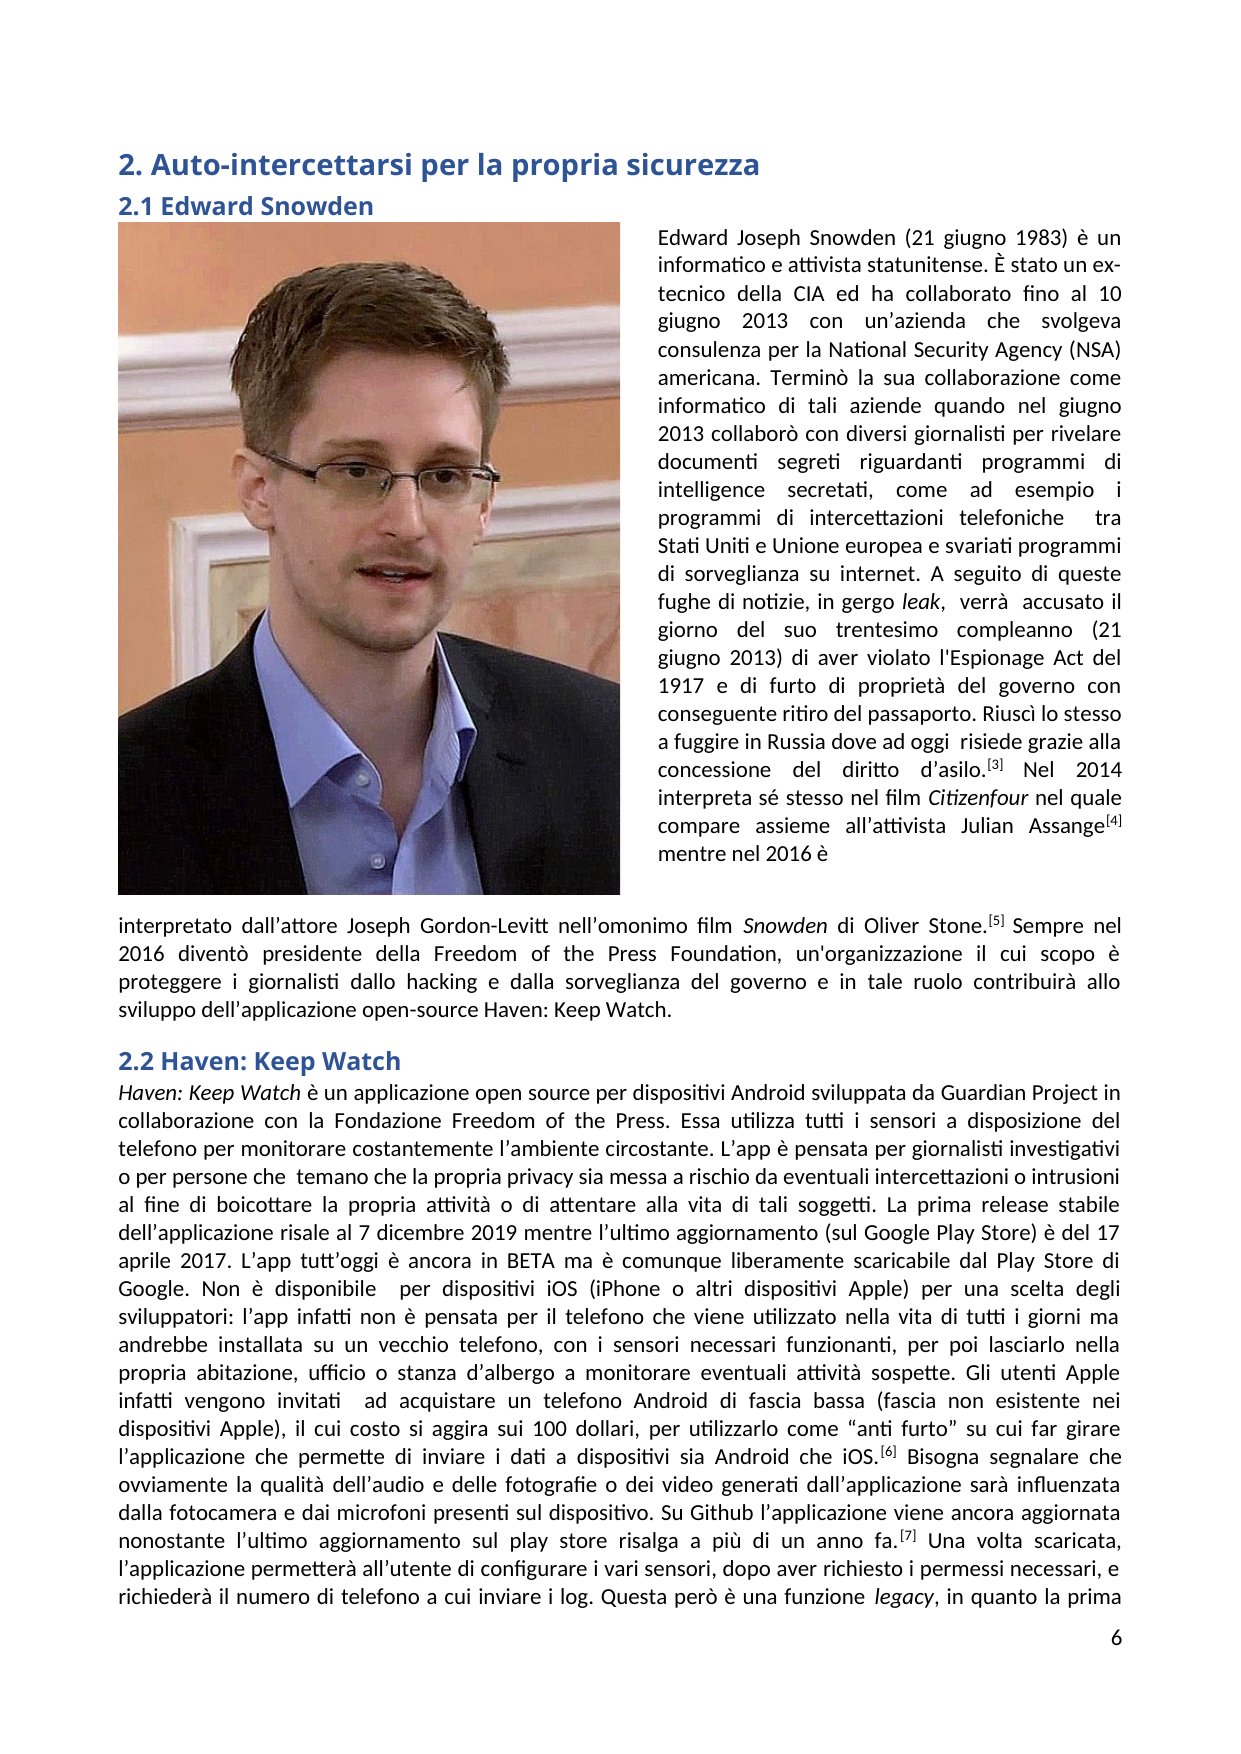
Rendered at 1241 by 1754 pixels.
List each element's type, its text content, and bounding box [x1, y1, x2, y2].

text Edward Joseph Snowden (21 giugno 1983) è un informatico e attivista statunitense. È stato un ex-tecnico della CIA ed ha collaborato fino al 10 giugno 2013 con un’azienda che svolgeva consulenza per la National Security Agency (NSA) americana. Terminò la sua collaborazione come informatico di tali aziende quando nel giugno 2013 collaborò con diversi giornalisti per rivelare documenti segreti riguardanti programmi di intelligence secretati, come ad esempio i programmi di intercettazioni telefoniche tra Stati Uniti e Unione europea e svariati programmi di sorveglianza su internet. A seguito di queste fughe di notizie, in gergo leak, verrà accusato il giorno del suo trentesimo compleanno (21 giugno 2013) di aver violato l'Espionage Act del 1917 e di furto di proprietà del governo con conseguente ritiro del passaporto. Riuscì lo stesso a fuggire in Russia dove ad oggi risiede grazie alla concessione del diritto d’asilo.[3] Nel 2014 interpreta sé stesso nel film Citizenfour nel quale compare assieme all’attivista Julian Assange[4] mentre nel 2016 è [658, 223, 1122, 867]
subtitle 2. Auto-intercettarsi per la propria sicurezza [118, 145, 1122, 184]
subtitle 2.2 Haven: Keep Watch [118, 1044, 1122, 1078]
text interpretato dall’attore Joseph Gordon-Levitt nell’omonimo film Snowden di Oliver Stone.[5] Sempre nel 2016 diventò presidente della Freedom of the Press Foundation, un'organizzazione il cui scopo è proteggere i giornalisti dallo hacking e dalla sorveglianza del governo e in tale ruolo contribuirà allo sviluppo dell’applicazione open-source Haven: Keep Watch. [118, 911, 1122, 1023]
subtitle 2.1 Edward Snowden [118, 188, 1122, 223]
text Haven: Keep Watch è un applicazione open source per dispositivi Android sviluppata da Guardian Project in collaborazione con la Fondazione Freedom of the Press. Essa utilizza tutti i sensori a disposizione del telefono per monitorare costantemente l’ambiente circostante. L’app è pensata per giornalisti investigativi o per persone che temano che la propria privacy sia messa a rischio da eventuali intercettazioni o intrusioni al fine di boicottare la propria attività o di attentare alla vita di tali soggetti. La prima release stabile dell’applicazione risale al 7 dicembre 2019 mentre l’ultimo aggiornamento (sul Google Play Store) è del 17 aprile 2017. L’app tutt’oggi è ancora in BETA ma è comunque liberamente scaricabile dal Play Store di Google. Non è disponibile per dispositivi iOS (iPhone o altri dispositivi Apple) per una scelta degli sviluppatori: l’app infatti non è pensata per il telefono che viene utilizzato nella vita di tutti i giorni ma andrebbe installata su un vecchio telefono, con i sensori necessari funzionanti, per poi lasciarlo nella propria abitazione, ufficio o stanza d’albergo a monitorare eventuali attività sospette. Gli utenti Apple infatti vengono invitati ad acquistare un telefono Android di fascia bassa (fascia non esistente nei dispositivi Apple), il cui costo si aggira sui 100 dollari, per utilizzarlo come “anti furto” su cui far girare l’applicazione che permette di inviare i dati a dispositivi sia Android che iOS.[6] Bisogna segnalare che ovviamente la qualità dell’audio e delle fotografie o dei video generati dall’applicazione sarà influenzata dalla fotocamera e dai microfoni presenti sul dispositivo. Su Github l’applicazione viene ancora aggiornata nonostante l’ultimo aggiornamento sul play store risalga a più di un anno fa.[7] Una volta scaricata, l’applicazione permetterà all’utente di configurare i vari sensori, dopo aver richiesto i permessi necessari, e richiederà il numero di telefono a cui inviare i log. Questa però è una funzione legacy, in quanto la prima [118, 1078, 1122, 1610]
